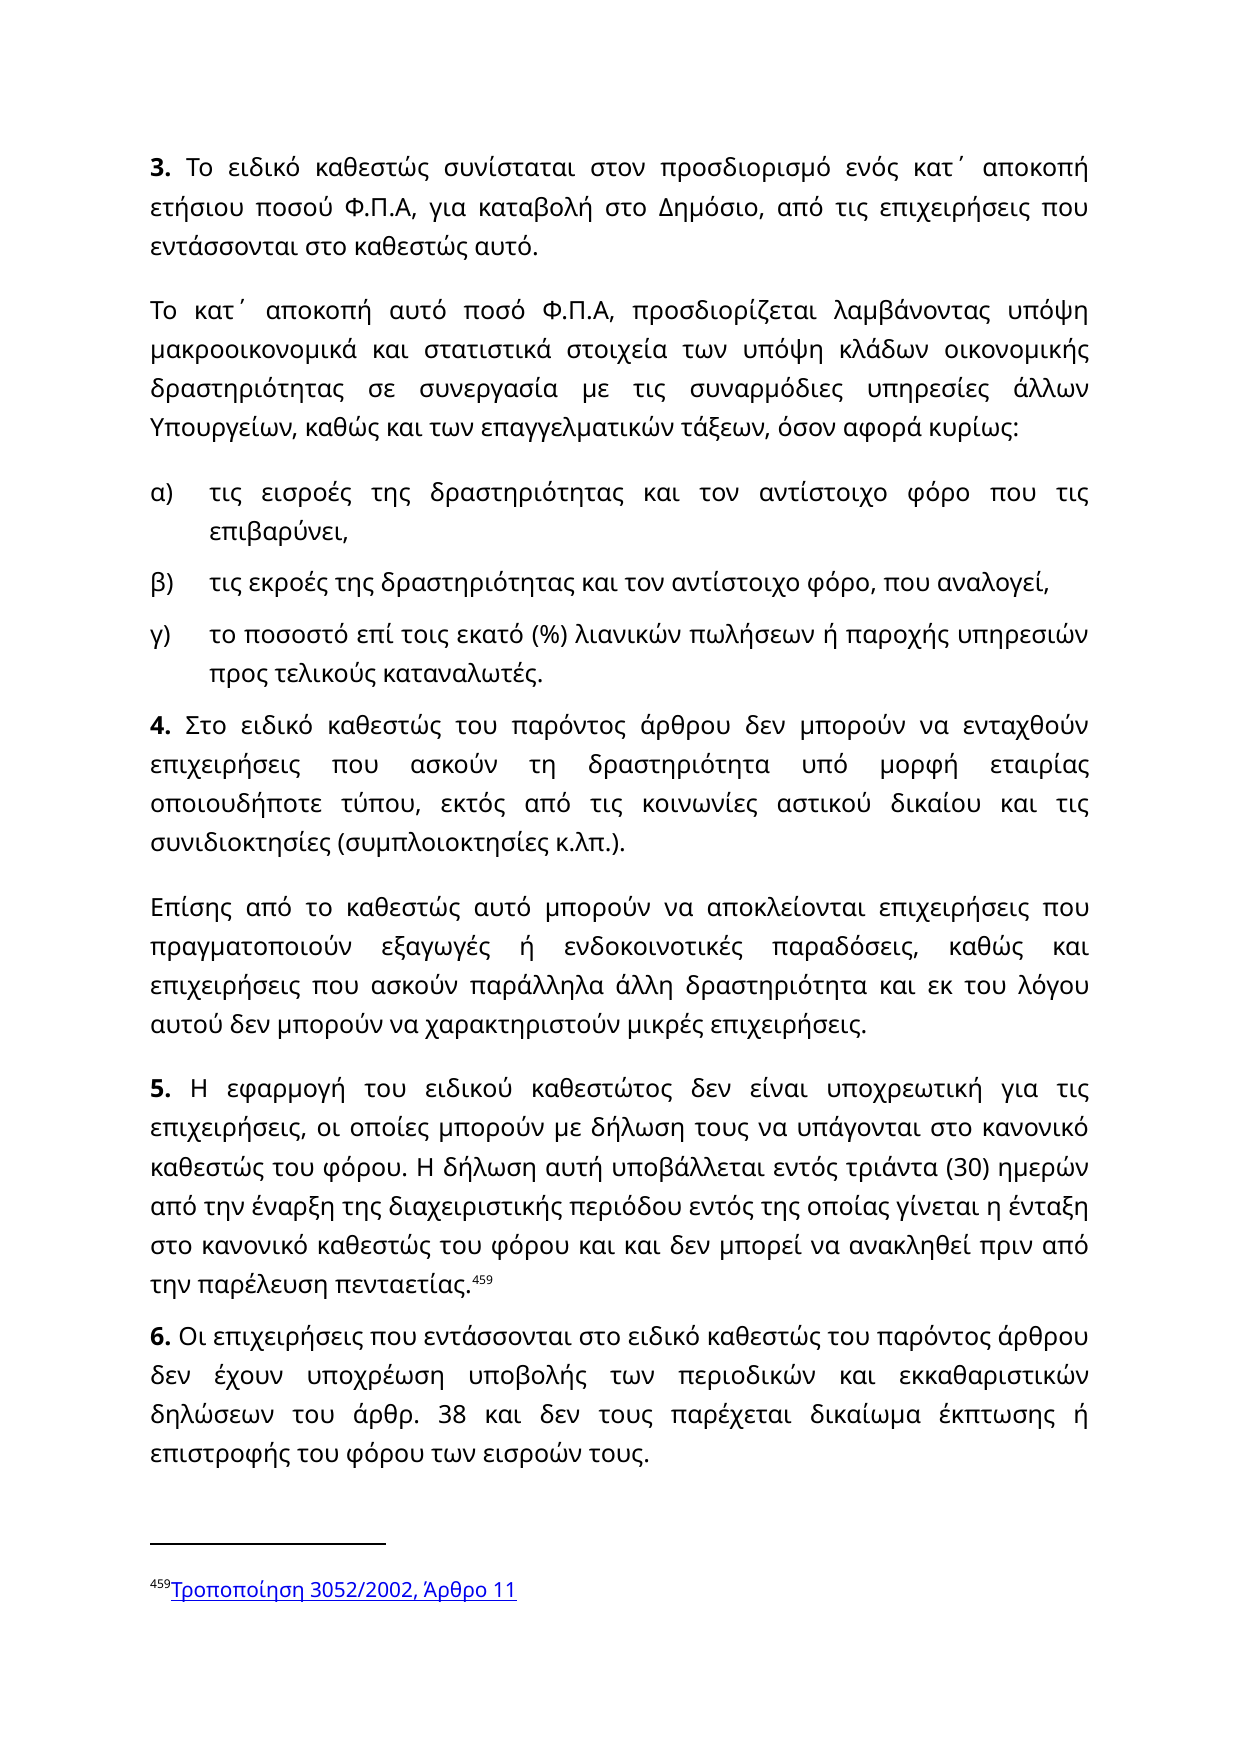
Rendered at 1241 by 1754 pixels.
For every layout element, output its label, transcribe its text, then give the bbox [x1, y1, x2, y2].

text 3. Το ειδικό καθεστώς συνίσταται στον προσδιορισμό ενός κατ΄ αποκοπή ετήσιου ποσού Φ.Π.Α, για καταβολή στο Δημόσιο, από τις επιχειρήσεις που εντάσσονται στο καθεστώς αυτό. [150, 150, 1090, 262]
text Επίσης από το καθεστώς αυτό μπορούν να αποκλείονται επιχειρήσεις που πραγματοποιούν εξαγωγές ή ενδοκοινοτικές παραδόσεις, καθώς και επιχειρήσεις που ασκούν παράλληλα άλλη δραστηριότητα και εκ του λόγου αυτού δεν μπορούν να χαρακτηριστούν μικρές επιχειρήσεις. [150, 889, 1090, 1041]
list β) τις εκροές της δραστηριότητας και τον αντίστοιχο φόρο, που αναλογεί, [150, 565, 1090, 599]
list α) τις εισροές της δραστηριότητας και τον αντίστοιχο φόρο που τις επιβαρύνει, [150, 474, 1090, 547]
text Τροποποίηση 3052/2002, Άρθρο 11 [150, 1576, 1090, 1604]
text 6. Οι επιχειρήσεις που εντάσσονται στο ειδικό καθεστώς του παρόντος άρθρου δεν έχουν υποχρέωση υποβολής των περιοδικών και εκκαθαριστικών δηλώσεων του άρθρ. 38 και δεν τους παρέχεται δικαίωμα έκπτωσης ή επιστροφής του φόρου των εισροών τους. [150, 1318, 1090, 1470]
text 5. Η εφαρμογή του ειδικού καθεστώτος δεν είναι υποχρεωτική για τις επιχειρήσεις, οι οποίες μπορούν με δήλωση τους να υπάγονται στο κανονικό καθεστώς του φόρου. Η δήλωση αυτή υποβάλλεται εντός τριάντα (30) ημερών από την έναρξη της διαχειριστικής περιόδου εντός της οποίας γίνεται η ένταξη στο κανονικό καθεστώς του φόρου και και δεν μπορεί να ανακληθεί πριν από την παρέλευση πενταετίας. [150, 1071, 1090, 1301]
list γ) το ποσοστό επί τοις εκατό (%) λιανικών πωλήσεων ή παροχής υπηρεσιών προς τελικούς καταναλωτές. [150, 617, 1090, 690]
text 4. Στο ειδικό καθεστώς του παρόντος άρθρου δεν μπορούν να ενταχθούν επιχειρήσεις που ασκούν τη δραστηριότητα υπό μορφή εταιρίας οποιουδήποτε τύπου, εκτός από τις κοινωνίες αστικού δικαίου και τις συνιδιοκτησίες (συμπλοιοκτησίες κ.λπ.). [150, 707, 1090, 859]
text Το κατ΄ αποκοπή αυτό ποσό Φ.Π.Α, προσδιορίζεται λαμβάνοντας υπόψη μακροοικονομικά και στατιστικά στοιχεία των υπόψη κλάδων οικονομικής δραστηριότητας σε συνεργασία με τις συναρμόδιες υπηρεσίες άλλων Υπουργείων, καθώς και των επαγγελματικών τάξεων, όσον αφορά κυρίως: [150, 292, 1090, 444]
